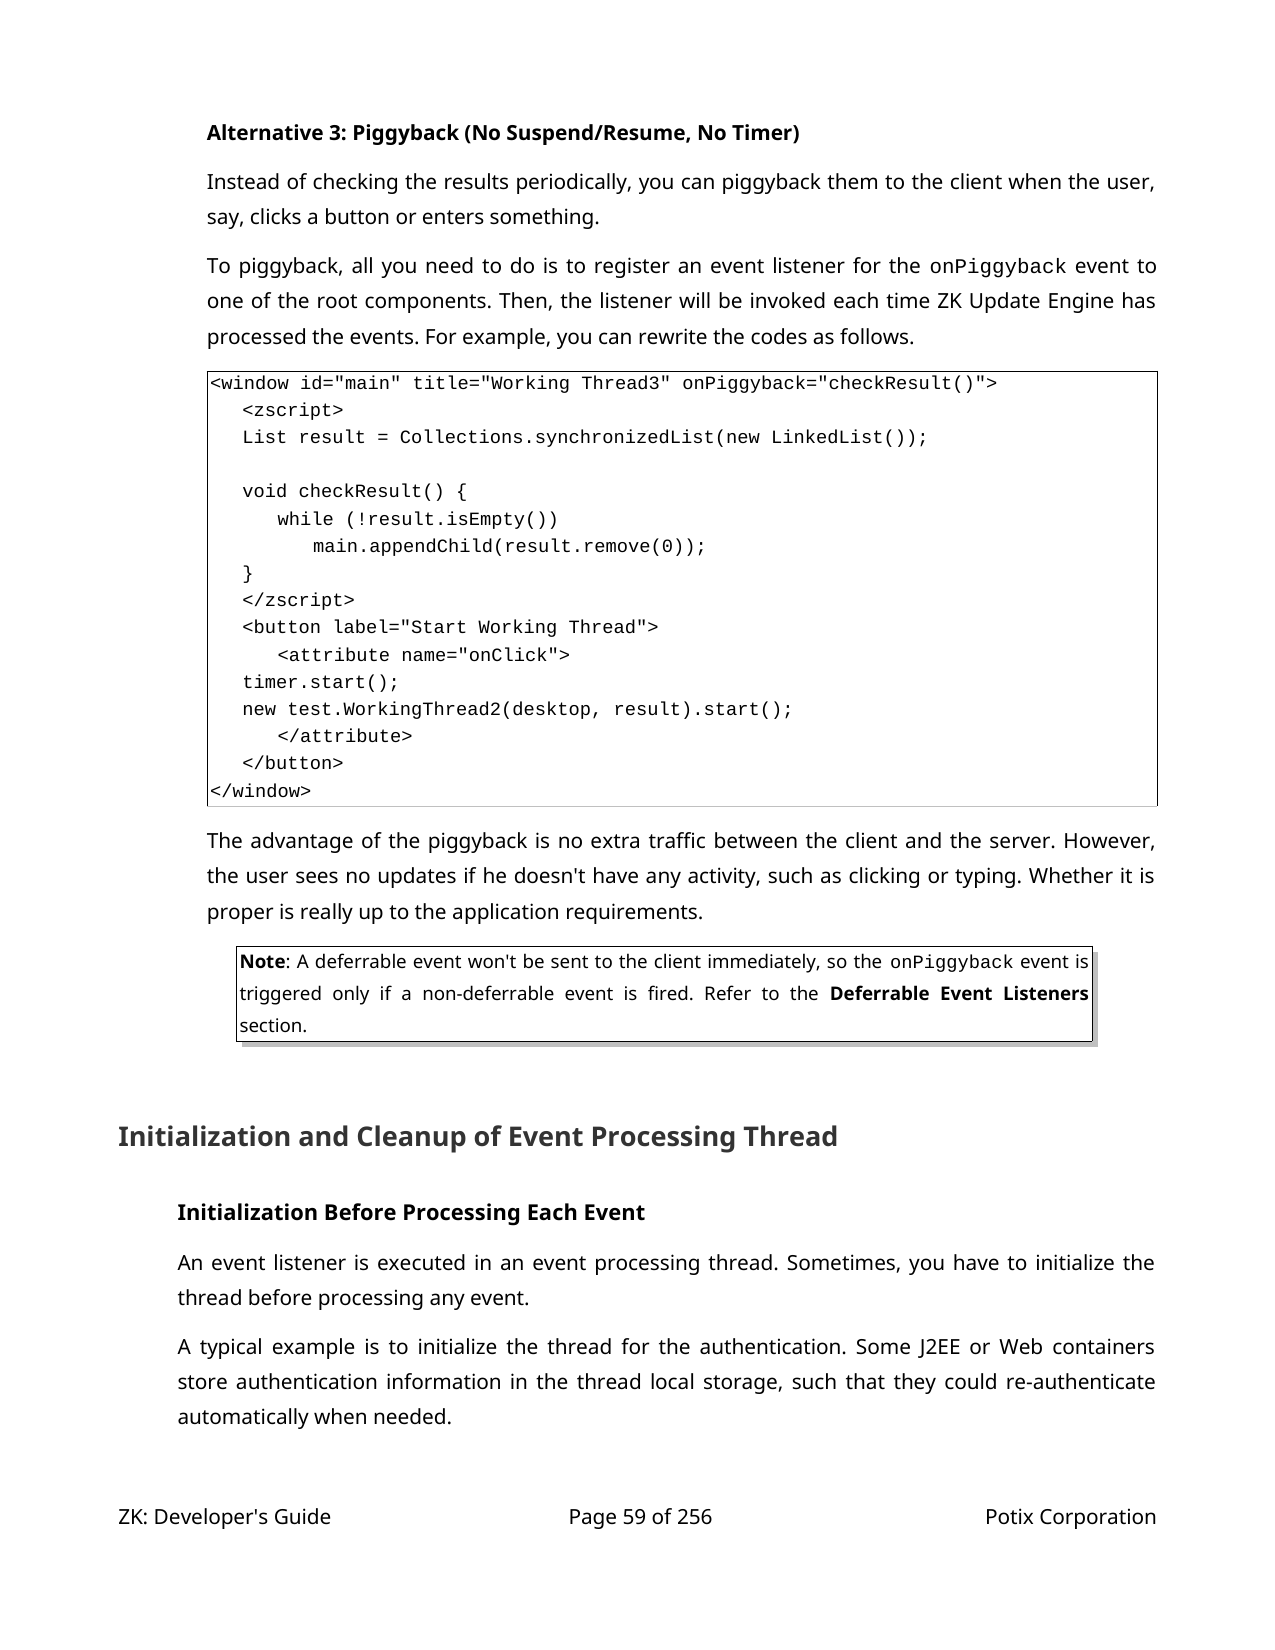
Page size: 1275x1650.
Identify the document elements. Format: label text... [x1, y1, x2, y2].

text void checkResult() { [208, 479, 1157, 504]
text The advantage of the piggyback is no extra traffic between the client and the server. However, the user sees no updates if he doesn't have any activity, such as clicking or typing. Whether it is proper is really up to the application requirements. [207, 826, 1157, 925]
text } [208, 561, 1157, 585]
text <attribute name="onClick"> [208, 642, 1157, 667]
text An event listener is executed in an event processing thread. Sometimes, you have to initialize the thread before processing any event. [177, 1248, 1157, 1311]
text To piggyback, all you need to do is to register an event listener for the onPiggyback event to one of the root components. Then, the listener will be invoked each time ZK Update Engine has processed the events. For example, you can rewrite the codes as follows. [207, 251, 1157, 350]
text </attribute> [208, 724, 1157, 748]
text while (!result.isEmpty()) [208, 507, 1157, 531]
text A typical example is to initialize the thread for the authentication. Some J2EE or Web containers store authentication information in the thread local storage, such that they could re-authenticate automatically when needed. [177, 1332, 1157, 1431]
subtitle Initialization and Cleanup of Event Processing Thread [118, 1118, 1157, 1155]
text </button> [208, 751, 1157, 776]
text <button label="Start Working Thread"> [208, 615, 1157, 639]
text main.appendChild(result.remove(0)); [208, 534, 1157, 558]
text Note: A deferrable event won't be sent to the client immediately, so the onPiggyback event is triggered only if a non-deferrable event is fired. Refer to the Deferrable Event Listeners section. [237, 947, 1092, 1041]
text List result = Collections.synchronizedList(new LinkedList()); [208, 425, 1157, 449]
subtitle Alternative 3: Piggyback (No Suspend/Resume, No Timer) [207, 118, 1157, 146]
subtitle Initialization Before Processing Each Event [177, 1197, 1157, 1227]
text <zscript> [208, 398, 1157, 422]
text </window> [208, 778, 1157, 806]
text </zscript> [208, 588, 1157, 612]
text <window id="main" title="Working Thread3" onPiggyback="checkResult()"> [208, 372, 1157, 395]
text timer.start(); [208, 670, 1157, 694]
text Instead of checking the results periodically, you can piggyback them to the client when the user, say, clicks a button or enters something. [207, 167, 1157, 230]
text new test.WorkingThread2(desktop, result).start(); [208, 697, 1157, 721]
